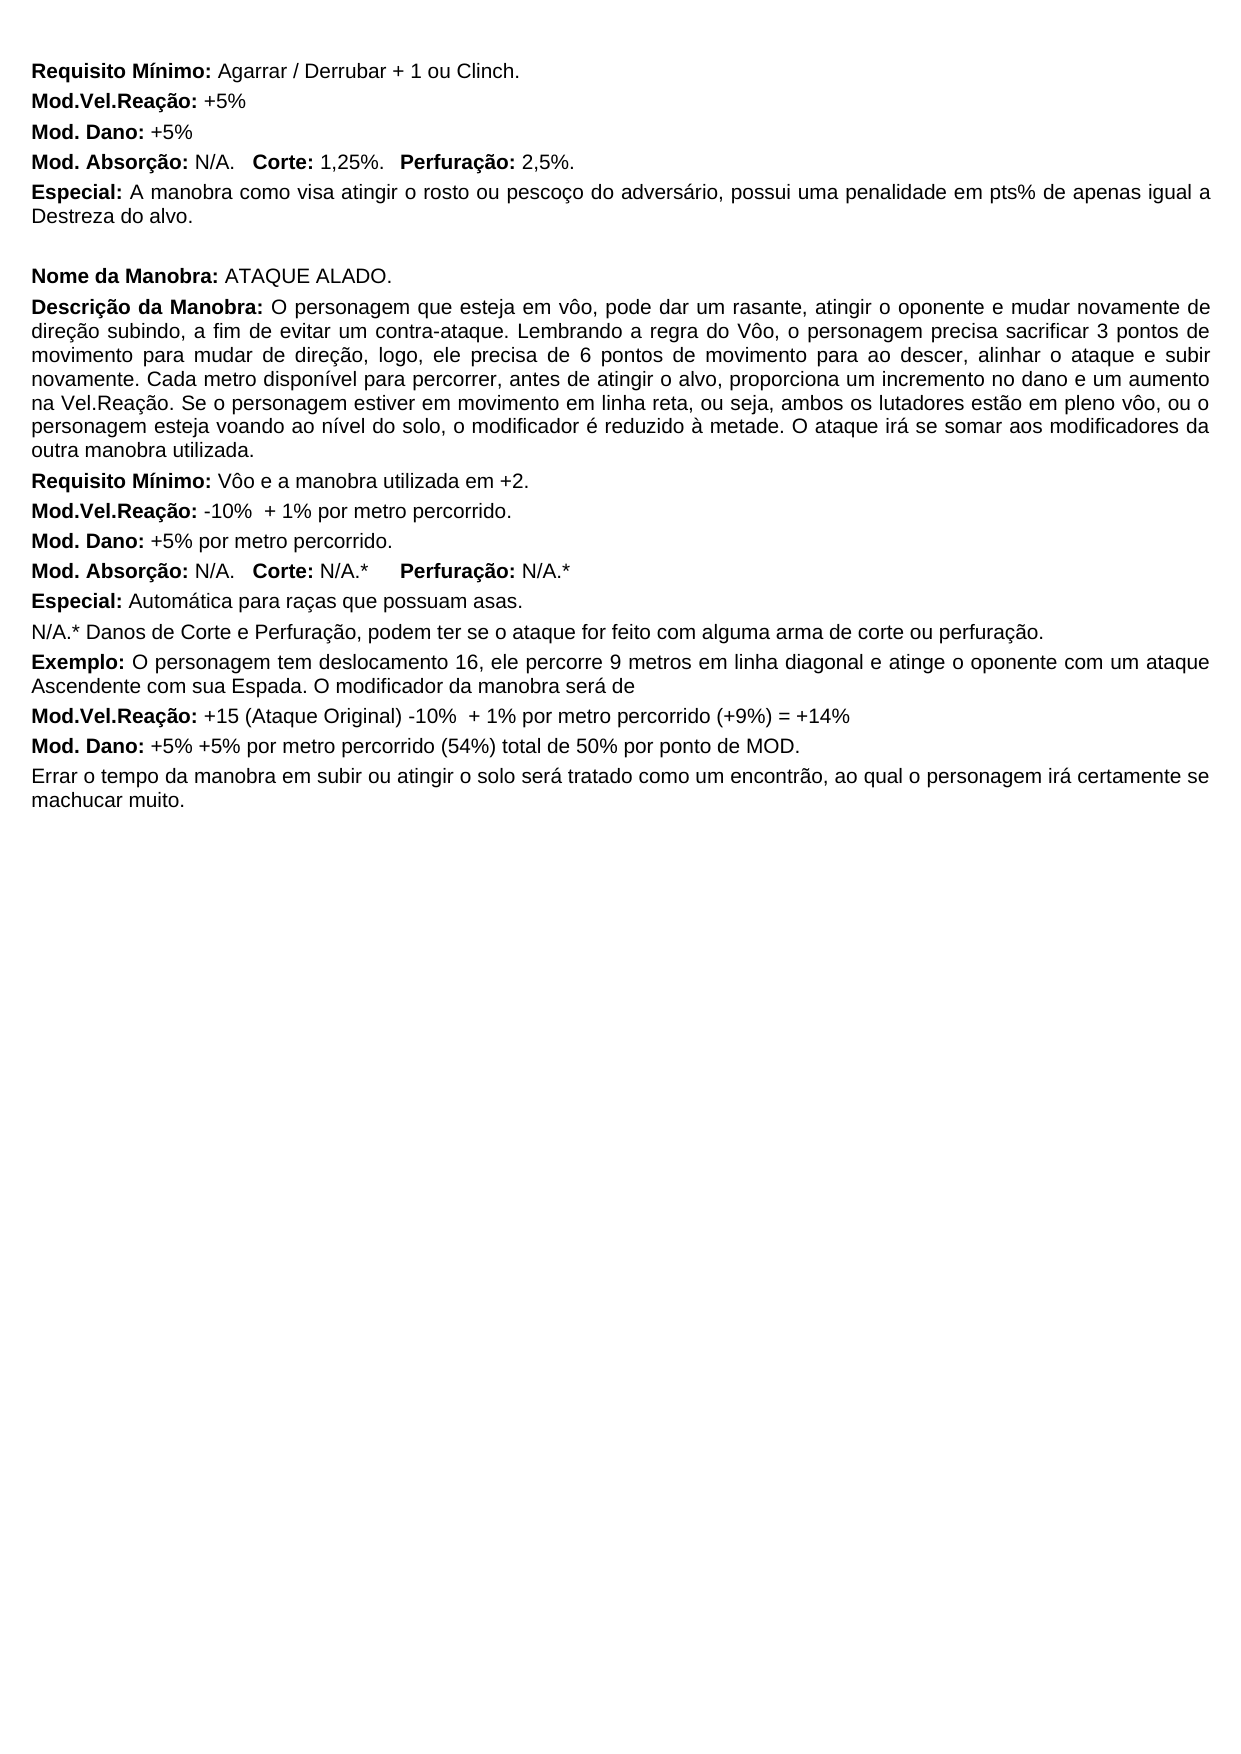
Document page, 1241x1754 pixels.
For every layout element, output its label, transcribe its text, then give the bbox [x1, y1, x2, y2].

text Mod.Vel.Reação: +15 (Ataque Original) -10% + 1% por metro percorrido (+9%) = +14% [31, 704, 1212, 728]
text Mod. Absorção: N/A. Corte: N/A.* Perfuração: N/A.* [31, 559, 1212, 583]
text Especial: Automática para raças que possuam asas. [31, 589, 1212, 613]
text Errar o tempo da manobra em subir ou atingir o solo será tratado como um encontrão, ao qual o personagem irá certamente se machucar muito. [31, 764, 1212, 812]
text Mod.Vel.Reação: -10% + 1% por metro percorrido. [31, 499, 1212, 523]
text Descrição da Manobra: O personagem que esteja em vôo, pode dar um rasante, atingir o oponente e mudar novamente de direção subindo, a fim de evitar um contra-ataque. Lembrando a regra do Vôo, o personagem precisa sacrificar 3 pontos de movimento para mudar de direção, logo, ele precisa de 6 pontos de movimento para ao descer, alinhar o ataque e subir novamente. Cada metro disponível para percorrer, antes de atingir o alvo, proporciona um incremento no dano e um aumento na Vel.Reação. Se o personagem estiver em movimento em linha reta, ou seja, ambos os lutadores estão em pleno vôo, ou o personagem esteja voando ao nível do solo, o modificador é reduzido à metade. O ataque irá se somar aos modificadores da outra manobra utilizada. [31, 294, 1212, 462]
text Mod. Dano: +5% [31, 119, 1212, 143]
text Requisito Mínimo: Agarrar / Derrubar + 1 ou Clinch. [31, 59, 1212, 83]
text Mod. Absorção: N/A. Corte: 1,25%. Perfuração: 2,5%. [31, 150, 1212, 174]
text Exemplo: O personagem tem deslocamento 16, ele percorre 9 metros em linha diagonal e atinge o oponente com um ataque Ascendente com sua Espada. O modificador da manobra será de [31, 650, 1212, 698]
text Mod. Dano: +5% +5% por metro percorrido (54%) total de 50% por ponto de MOD. [31, 734, 1212, 758]
text Mod.Vel.Reação: +5% [31, 89, 1212, 113]
text Requisito Mínimo: Vôo e a manobra utilizada em +2. [31, 468, 1212, 492]
text Especial: A manobra como visa atingir o rosto ou pescoço do adversário, possui uma penalidade em pts% de apenas igual a Destreza do alvo. [31, 180, 1212, 228]
text Nome da Manobra: ATAQUE ALADO. [31, 264, 1212, 288]
text N/A.* Danos de Corte e Perfuração, podem ter se o ataque for feito com alguma arma de corte ou perfuração. [31, 619, 1212, 643]
text Mod. Dano: +5% por metro percorrido. [31, 529, 1212, 553]
